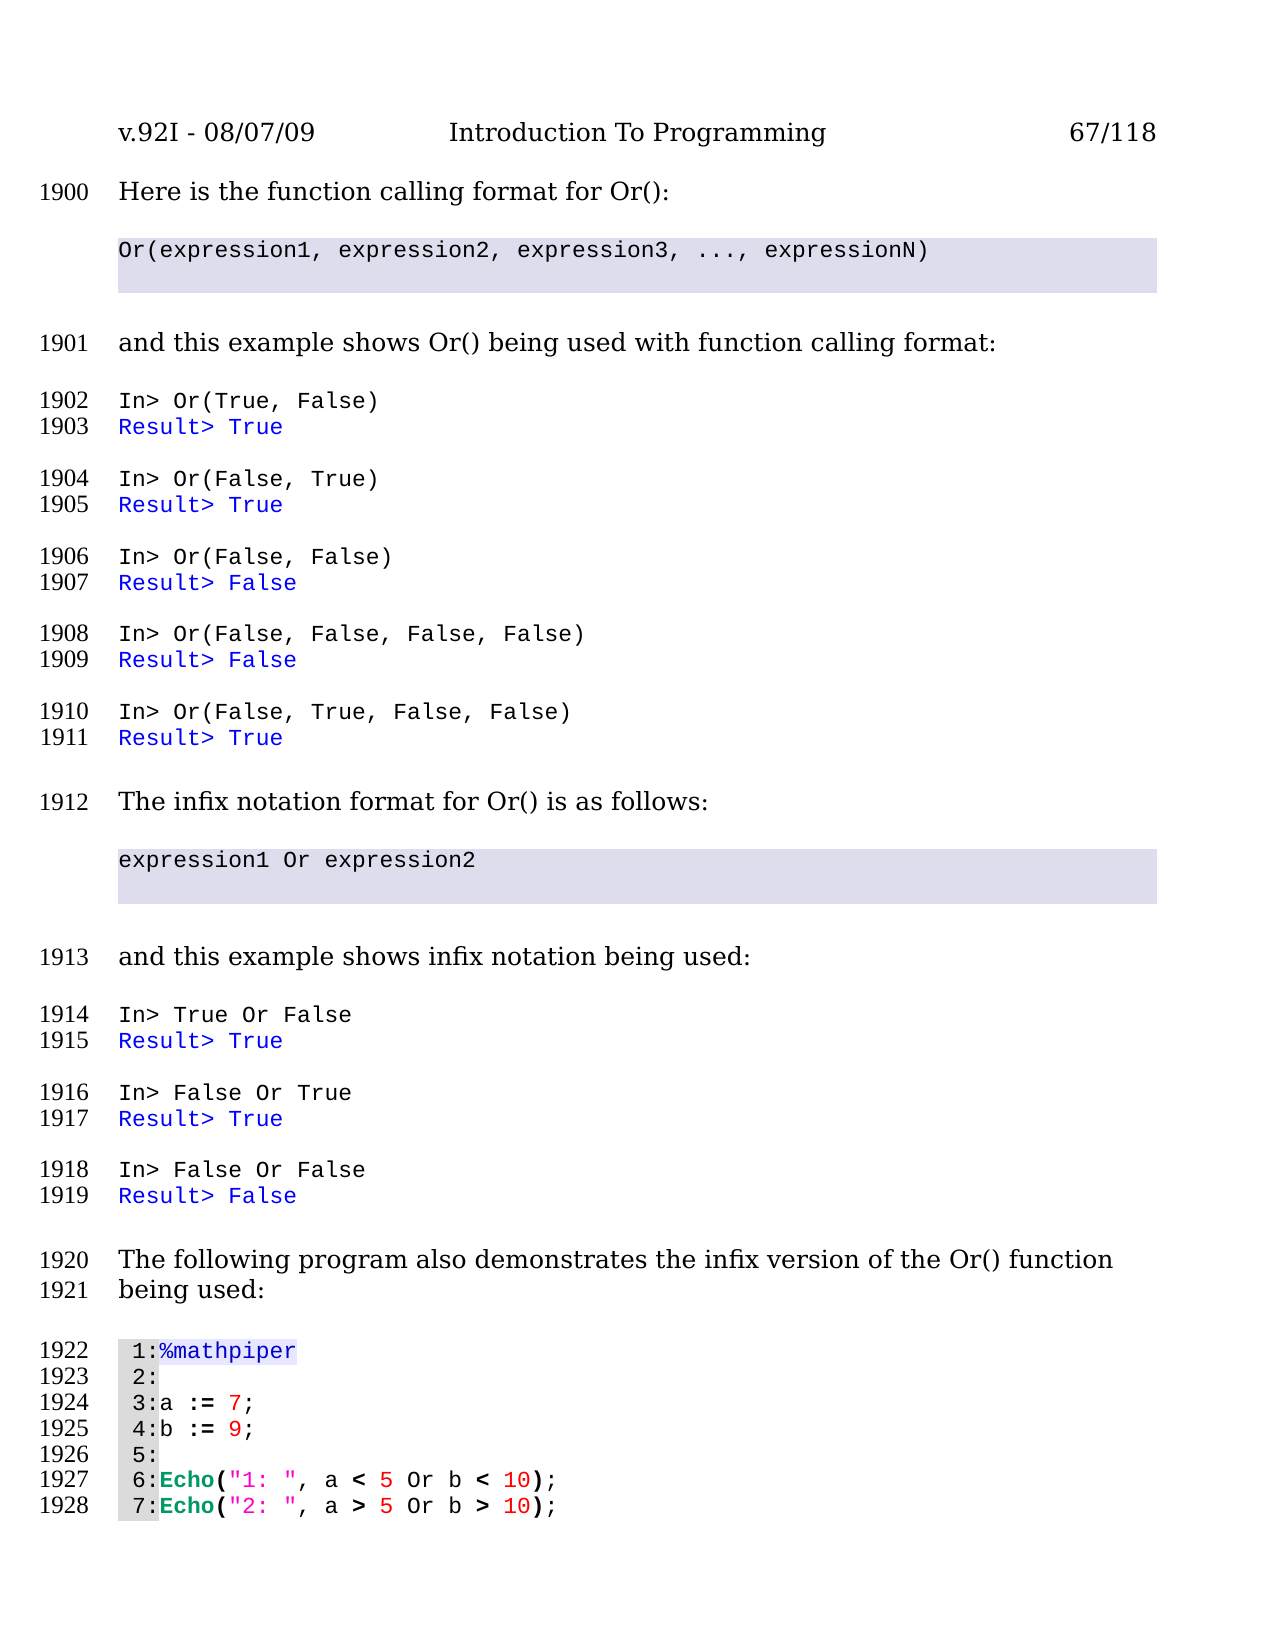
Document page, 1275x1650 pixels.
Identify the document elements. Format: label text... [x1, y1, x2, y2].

text 2: [118, 1365, 1157, 1391]
text The following program also demonstrates the infix version of the Or() function being used: [118, 1246, 1157, 1304]
text 1:%mathpiper [118, 1339, 1157, 1365]
text In> Or(False, False) [118, 545, 1157, 571]
text 5: [118, 1443, 1157, 1469]
text The infix notation format for Or() is as follows: [118, 787, 1157, 817]
text Result> False [118, 571, 1157, 597]
text 6:Echo("1: ", a < 5 Or b < 10); [118, 1469, 1157, 1495]
text Result> False [118, 649, 1157, 675]
text In> Or(False, False, False, False) [118, 623, 1157, 649]
text Result> True [118, 1029, 1157, 1055]
text and this example shows Or() being used with function calling format: [118, 328, 1157, 357]
text In> Or(False, True, False, False) [118, 701, 1157, 727]
text Result> True [118, 415, 1157, 441]
text 3:a := 7; [118, 1391, 1157, 1417]
text Here is the function calling format for Or(): [118, 177, 1157, 206]
text Result> False [118, 1185, 1157, 1211]
text In> Or(True, False) [118, 389, 1157, 415]
text 7:Echo("2: ", a > 5 Or b > 10); [118, 1495, 1157, 1521]
table_header Or(expression1, expression2, expression3, ..., expressionN) [118, 238, 1157, 293]
table_header expression1 Or expression2 [118, 849, 1157, 904]
text and this example shows infix notation being used: [118, 942, 1157, 971]
text In> Or(False, True) [118, 467, 1157, 493]
text Result> True [118, 1107, 1157, 1133]
text In> False Or True [118, 1081, 1157, 1107]
text Result> True [118, 493, 1157, 519]
text 4:b := 9; [118, 1417, 1157, 1443]
text In> False Or False [118, 1159, 1157, 1185]
text In> True Or False [118, 1003, 1157, 1029]
text Result> True [118, 727, 1157, 752]
